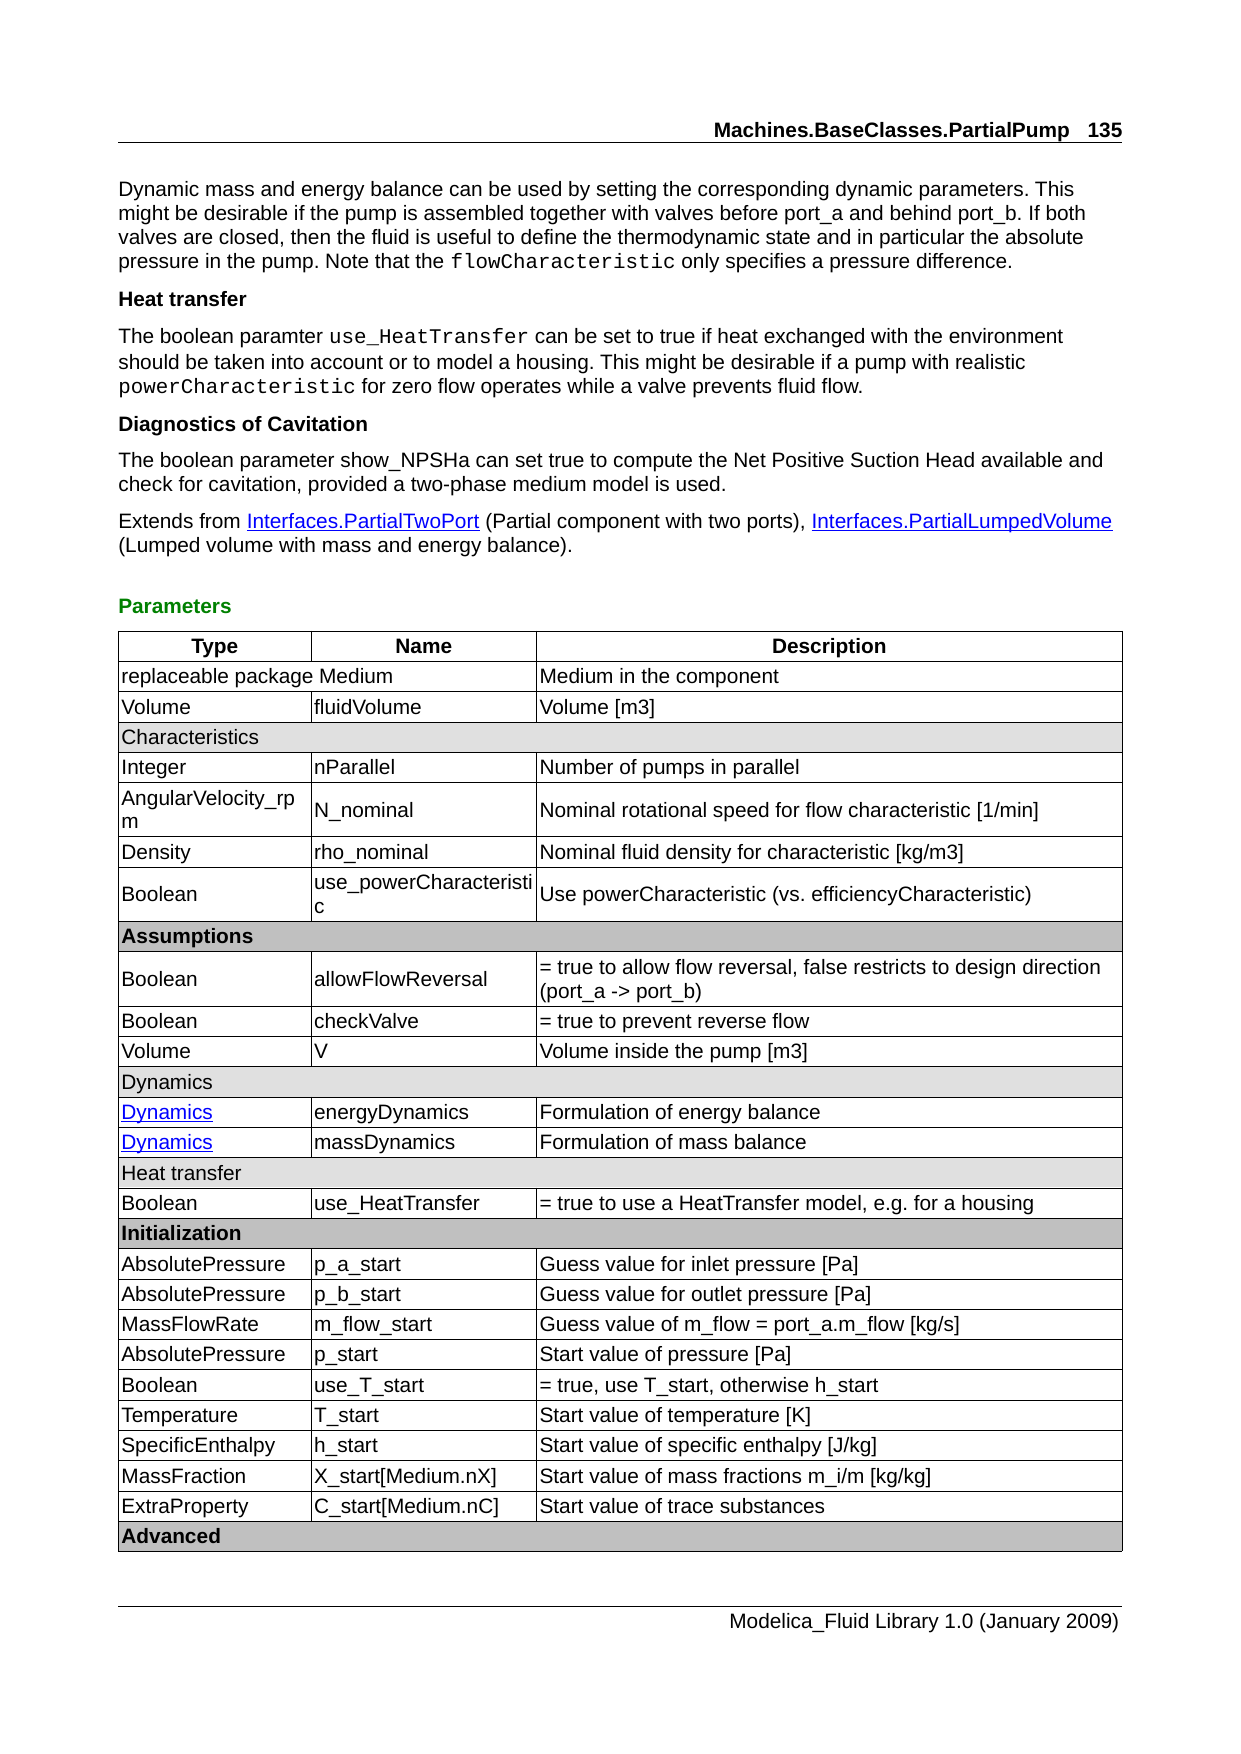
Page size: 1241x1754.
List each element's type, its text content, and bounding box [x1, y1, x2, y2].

subtitle Parameters [118, 594, 1122, 618]
table_cell use_T_start [312, 1370, 536, 1400]
table_cell Nominal fluid density for characteristic [kg/m3] [537, 837, 1122, 867]
table_cell use_HeatTransfer [312, 1189, 536, 1218]
table_cell = true, use T_start, otherwise h_start [537, 1370, 1122, 1400]
table_cell Guess value for inlet pressure [Pa] [537, 1249, 1122, 1278]
table_cell Number of pumps in parallel [537, 753, 1122, 782]
table_cell Formulation of energy balance [537, 1098, 1122, 1127]
table_cell Nominal rotational speed for flow characteristic [1/min] [537, 783, 1122, 836]
table_cell Start value of mass fractions m_i/m [kg/kg] [537, 1461, 1122, 1491]
table_cell Boolean [119, 1007, 311, 1036]
table_cell Assumptions [119, 922, 1122, 951]
table_cell use_powerCharacteristic [312, 868, 536, 921]
table_cell checkValve [312, 1007, 536, 1036]
table_cell Heat transfer [119, 1158, 1122, 1187]
table_cell C_start[Medium.nC] [312, 1492, 536, 1521]
table_cell AbsolutePressure [119, 1249, 311, 1278]
table_cell Density [119, 837, 311, 867]
table_cell Advanced [119, 1522, 1122, 1551]
table_cell p_start [312, 1340, 536, 1369]
table_cell = true to prevent reverse flow [537, 1007, 1122, 1036]
table_cell nParallel [312, 753, 536, 782]
table_cell Characteristics [119, 723, 1122, 752]
table_cell ExtraProperty [119, 1492, 311, 1521]
text Extends from Interfaces.PartialTwoPort (Partial component with two ports), Interfaces.PartialLumpedVolume (Lumped volume with mass and energy balance). [118, 509, 1122, 557]
table_cell allowFlowReversal [312, 952, 536, 1006]
table_cell massDynamics [312, 1128, 536, 1157]
table_cell Initialization [119, 1219, 1122, 1248]
table_cell Start value of pressure [Pa] [537, 1340, 1122, 1369]
table_cell Start value of specific enthalpy [J/kg] [537, 1431, 1122, 1460]
table_cell Medium in the component [537, 662, 1122, 691]
table_cell m_flow_start [312, 1310, 536, 1339]
table_cell Volume inside the pump [m3] [537, 1037, 1122, 1066]
table_header Name [312, 632, 536, 661]
table_cell p_b_start [312, 1280, 536, 1309]
table_cell MassFraction [119, 1461, 311, 1491]
table_cell Formulation of mass balance [537, 1128, 1122, 1157]
text Heat transfer [118, 287, 1122, 311]
table_cell energyDynamics [312, 1098, 536, 1127]
table_cell N_nominal [312, 783, 536, 836]
table_header Type [119, 632, 311, 661]
table_cell AbsolutePressure [119, 1280, 311, 1309]
table_cell Boolean [119, 868, 311, 921]
table_cell Dynamics [119, 1128, 311, 1157]
table_cell SpecificEnthalpy [119, 1431, 311, 1460]
text The boolean paramter use_HeatTransfer can be set to true if heat exchanged with the environment should be taken into account or to model a housing. This might be desirable if a pump with realistic powerCharacteristic for zero flow operates while a valve prevents fluid flow. [118, 324, 1122, 399]
table_cell Dynamics [119, 1067, 1122, 1097]
text Diagnostics of Cavitation [118, 412, 1122, 436]
table_cell p_a_start [312, 1249, 536, 1278]
table_cell Boolean [119, 1189, 311, 1218]
table_cell X_start[Medium.nX] [312, 1461, 536, 1491]
table_cell replaceable package Medium [119, 662, 536, 691]
text The boolean parameter show_NPSHa can set true to compute the Net Positive Suction Head available and check for cavitation, provided a two-phase medium model is used. [118, 448, 1122, 496]
table_cell fluidVolume [312, 692, 536, 722]
table_cell Volume [m3] [537, 692, 1122, 722]
table_cell Temperature [119, 1401, 311, 1430]
table_cell AngularVelocity_rpm [119, 783, 311, 836]
text Dynamic mass and energy balance can be used by setting the corresponding dynamic parameters. This might be desirable if the pump is assembled together with valves before port_a and behind port_b. If both valves are closed, then the fluid is useful to define the thermodynamic state and in particular the absolute pressure in the pump. Note that the flowCharacteristic only specifies a pressure difference. [118, 177, 1122, 275]
table_cell Dynamics [119, 1098, 311, 1127]
table_cell V [312, 1037, 536, 1066]
table_cell MassFlowRate [119, 1310, 311, 1339]
table_cell AbsolutePressure [119, 1340, 311, 1369]
table_cell Volume [119, 1037, 311, 1066]
table_header Description [537, 632, 1122, 661]
table_cell Integer [119, 753, 311, 782]
table_cell Boolean [119, 952, 311, 1006]
table_cell Boolean [119, 1370, 311, 1400]
table_cell T_start [312, 1401, 536, 1430]
table_cell Guess value for outlet pressure [Pa] [537, 1280, 1122, 1309]
table_cell Guess value of m_flow = port_a.m_flow [kg/s] [537, 1310, 1122, 1339]
table_cell Volume [119, 692, 311, 722]
table_cell Start value of trace substances [537, 1492, 1122, 1521]
table_cell h_start [312, 1431, 536, 1460]
table_cell rho_nominal [312, 837, 536, 867]
table_cell = true to use a HeatTransfer model, e.g. for a housing [537, 1189, 1122, 1218]
table_cell Use powerCharacteristic (vs. efficiencyCharacteristic) [537, 868, 1122, 921]
table_cell = true to allow flow reversal, false restricts to design direction (port_a -> port_b) [537, 952, 1122, 1006]
table_cell Start value of temperature [K] [537, 1401, 1122, 1430]
